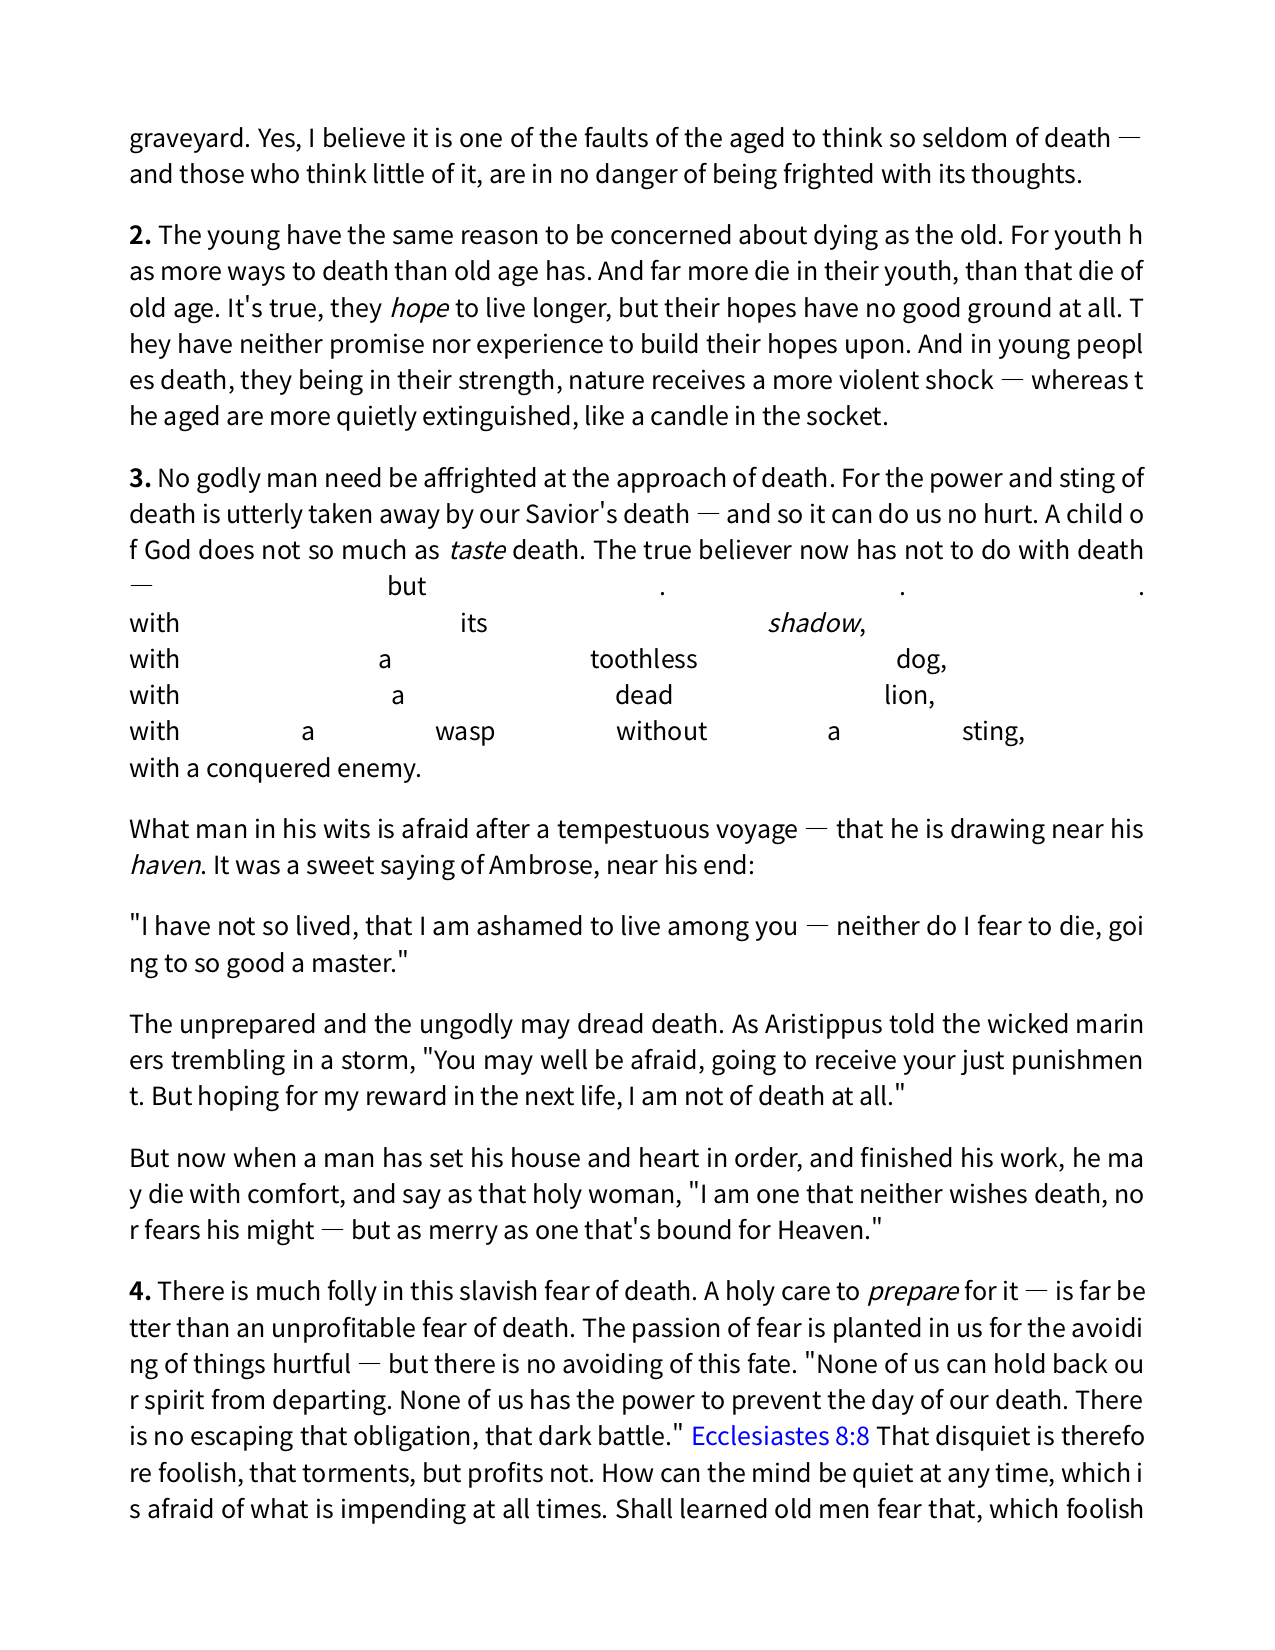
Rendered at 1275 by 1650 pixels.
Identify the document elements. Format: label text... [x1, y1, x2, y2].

text graveyard. Yes, I believe it is one of the faults of the aged to think so seldom of death — and those who think little of it, are in no danger of being frighted with its thoughts. [129, 118, 1146, 191]
text But now when a man has set his house and heart in order, and finished his work, he may die with comfort, and say as that holy woman, "I am one that neither wishes death, nor fears his might — but as merry as one that's bound for Heaven." [129, 1138, 1146, 1247]
text 4. There is much folly in this slavish fear of death. A holy care to prepare for it — is far better than an unprofitable fear of death. The passion of fear is planted in us for the avoiding of things hurtful — but there is no avoiding of this fate. "None of us can hold back our spirit from departing. None of us has the power to prevent the day of our death. There is no escaping that obligation, that dark battle." Ecclesiastes 8:8 That disquiet is therefore foolish, that torments, but profits not. How can the mind be quiet at any time, which is afraid of what is impending at all times. Shall learned old men fear that, which foolish [129, 1272, 1146, 1526]
text 2. The young have the same reason to be concerned about dying as the old. For youth has more ways to death than old age has. And far more die in their youth, than that die of old age. It's true, they hope to live longer, but their hopes have no good ground at all. They have neither promise nor experience to build their hopes upon. And in young peoples death, they being in their strength, nature receives a more violent shock — whereas the aged are more quietly extinguished, like a candle in the socket. [129, 216, 1146, 433]
text What man in his wits is afraid after a tempestuous voyage — that he is drawing near his haven. It was a sweet saying of Ambrose, near his end: [129, 809, 1146, 882]
text "I have not so lived, that I am ashamed to live among you — neither do I fear to die, going to so good a master." [129, 907, 1146, 979]
text 3. No godly man need be affrighted at the approach of death. For the power and sting of death is utterly taken away by our Savior's death — and so it can do us no hurt. A child of God does not so much as taste death. The true believer now has not to do with death — but . . . with its shadow, with a toothless dog, with a dead lion, with a wasp without a sting, with a conquered enemy. [129, 458, 1146, 784]
text The unprepared and the ungodly may dread death. As Aristippus told the wicked mariners trembling in a storm, "You may well be afraid, going to receive your just punishment. But hoping for my reward in the next life, I am not of death at all." [129, 1004, 1146, 1113]
